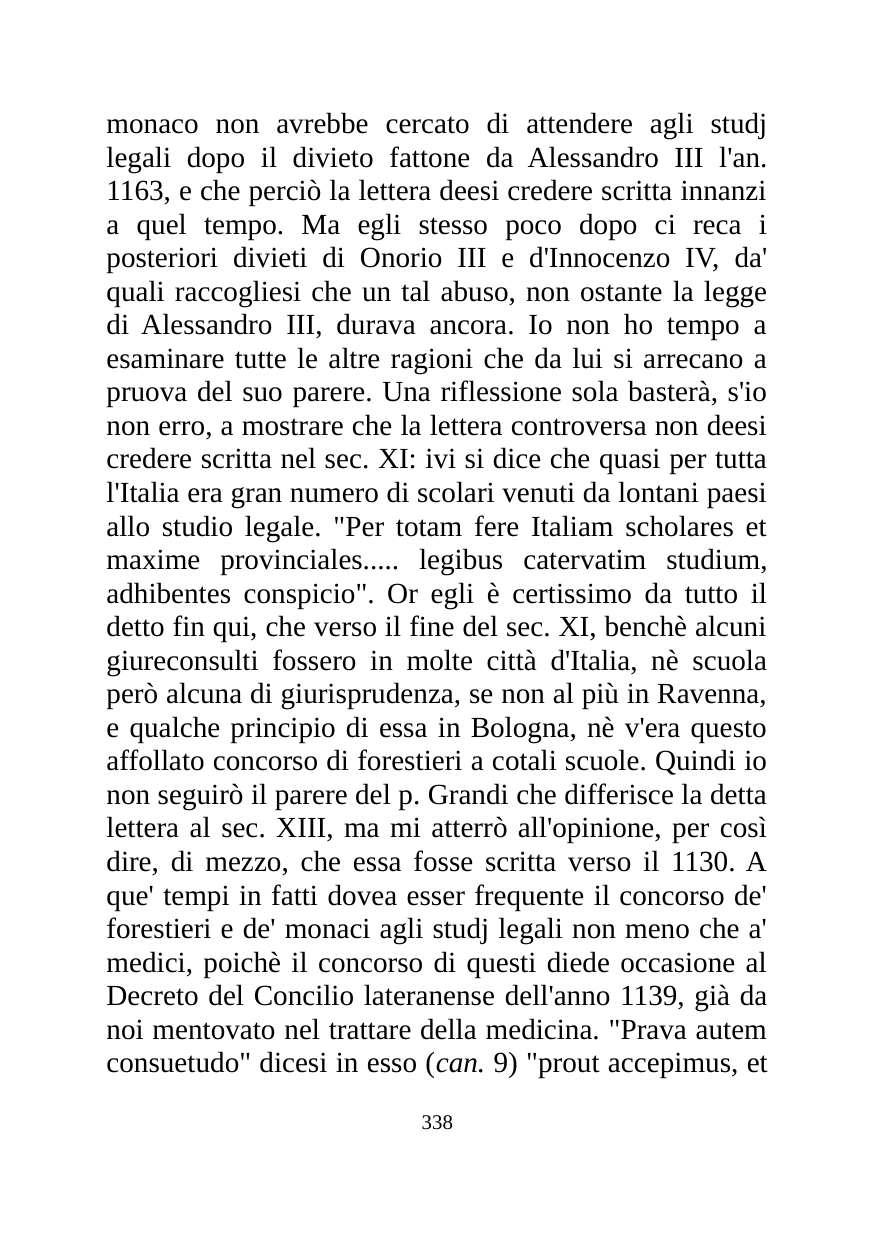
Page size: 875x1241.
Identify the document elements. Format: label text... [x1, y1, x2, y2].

text monaco non avrebbe cercato di attendere agli studj legali dopo il divieto fattone da Alessandro III l'an. 1163, e che perciò la lettera deesi credere scritta innanzi a quel tempo. Ma egli stesso poco dopo ci reca i posteriori divieti di Onorio III e d'Innocenzo IV, da' quali raccogliesi che un tal abuso, non ostante la legge di Alessandro III, durava ancora. Io non ho tempo a esaminare tutte le altre ragioni che da lui si arrecano a pruova del suo parere. Una riflessione sola basterà, s'io non erro, a mostrare che la lettera controversa non deesi credere scritta nel sec. XI: ivi si dice che quasi per tutta l'Italia era gran numero di scolari venuti da lontani paesi allo studio legale. "Per totam fere Italiam scholares et maxime provinciales..... legibus catervatim studium, adhibentes conspicio". Or egli è certissimo da tutto il detto fin qui, che verso il fine del sec. XI, benchè alcuni giureconsulti fossero in molte città d'Italia, nè scuola però alcuna di giurisprudenza, se non al più in Ravenna, e qualche principio di essa in Bologna, nè v'era questo affollato concorso di forestieri a cotali scuole. Quindi io non seguirò il parere del p. Grandi che differisce la detta lettera al sec. XIII, ma mi atterrò all'opinione, per così dire, di mezzo, che essa fosse scritta verso il 1130. A que' tempi in fatti dovea esser frequente il concorso de' forestieri e de' monaci agli studj legali non meno che a' medici, poichè il concorso di questi diede occasione al Decreto del Concilio lateranense dell'anno 1139, già da noi mentovato nel trattare della medicina. "Prava autem consuetudo" dicesi in esso (can. 9) "prout accepimus, et [106, 106, 768, 1079]
